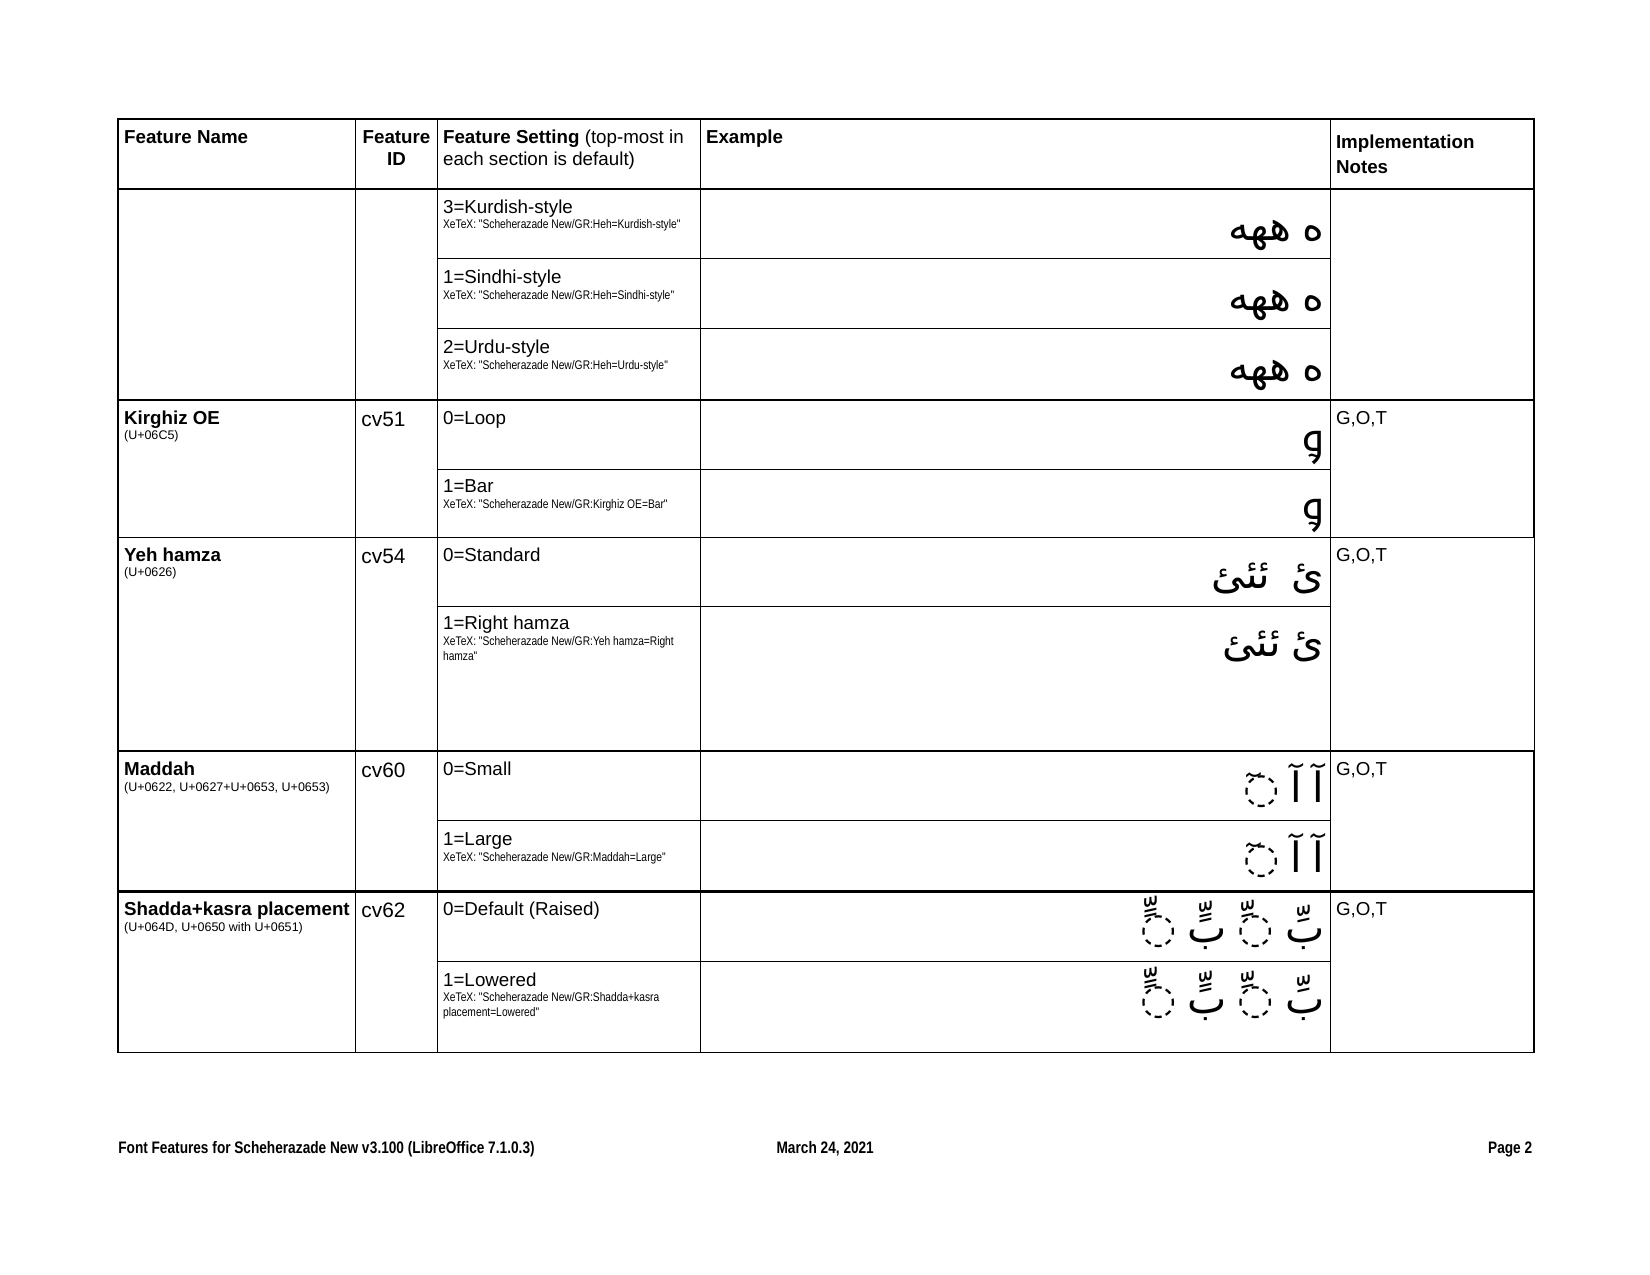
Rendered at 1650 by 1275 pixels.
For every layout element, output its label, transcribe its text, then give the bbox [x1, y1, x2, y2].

table_header Feature Setting (top-most in each section is default) [438, 120, 700, 188]
table_cell cv60 [356, 752, 437, 890]
table_cell 1=Large XeTeX: "Scheherazade New/GR:Maddah=Large" [438, 821, 700, 890]
table_cell 1=Right hamza XeTeX: "Scheherazade New/GR:Yeh hamza=Right hamza" [438, 607, 700, 750]
table_cell [119, 190, 355, 399]
table_cell Maddah (U+0622, U+0627+U+0653, U+0653) [119, 752, 355, 890]
table_cell ۅ [701, 470, 1330, 537]
table_cell آ آ ◌ٓ [701, 821, 1330, 890]
table_cell ئ ئئئ [701, 607, 1330, 750]
table_cell آ آ ◌ٓ [701, 752, 1330, 820]
table_cell ه ههه [701, 329, 1330, 399]
table_cell 0=Standard [438, 538, 700, 606]
table_cell 0=Loop [438, 401, 700, 469]
table_cell 3=Kurdish-style XeTeX: "Scheherazade New/GR:Heh=Kurdish-style" [438, 190, 700, 258]
table_cell cv62 [356, 893, 437, 1052]
table_cell [1331, 190, 1533, 399]
table_header Feature ID [356, 120, 437, 188]
table_header Implementation Notes [1331, 120, 1533, 188]
table_cell 2=Urdu-style XeTeX: "Scheherazade New/GR:Heh=Urdu-style" [438, 329, 700, 399]
table_cell [119, 469, 355, 537]
table_header Feature Name [119, 120, 355, 188]
table_cell 0=Default (Raised) [438, 893, 700, 961]
table_cell cv54 [356, 538, 437, 750]
table_cell cv51 [356, 401, 437, 469]
table_cell بِّ ◌ِّ بٍّ ◌ٍّ [701, 893, 1330, 961]
table_cell ۅ [701, 401, 1330, 469]
table_cell 1=Lowered XeTeX: "Scheherazade New/GR:Shadda+kasra placement=Lowered" [438, 962, 700, 1052]
table_cell G,O,T [1331, 893, 1533, 1052]
table_cell 0=Small [438, 752, 700, 820]
table_cell بِّ ◌ِّ بٍّ ◌ٍّ [701, 962, 1330, 1052]
table_cell ه ههه [701, 259, 1330, 328]
table_cell [356, 469, 437, 537]
table_cell Yeh hamza (U+0626) [119, 538, 355, 750]
table_cell Shadda+kasra placement (U+064D, U+0650 with U+0651) [119, 893, 355, 1052]
table_cell ه ههه [701, 190, 1330, 258]
table_cell G,O,T [1331, 401, 1533, 469]
table_cell 1=Sindhi-style XeTeX: "Scheherazade New/GR:Heh=Sindhi-style" [438, 259, 700, 328]
table_cell [1331, 469, 1533, 537]
table_cell [356, 190, 437, 399]
table_cell 1=Bar XeTeX: "Scheherazade New/GR:Kirghiz OE=Bar" [438, 470, 700, 537]
table_cell G,O,T [1331, 538, 1534, 750]
table_header Example [701, 120, 1330, 188]
table_cell G,O,T [1331, 752, 1533, 890]
table_cell Kirghiz OE (U+06C5) [119, 401, 355, 469]
table_cell ئ ئئئ [701, 538, 1330, 606]
